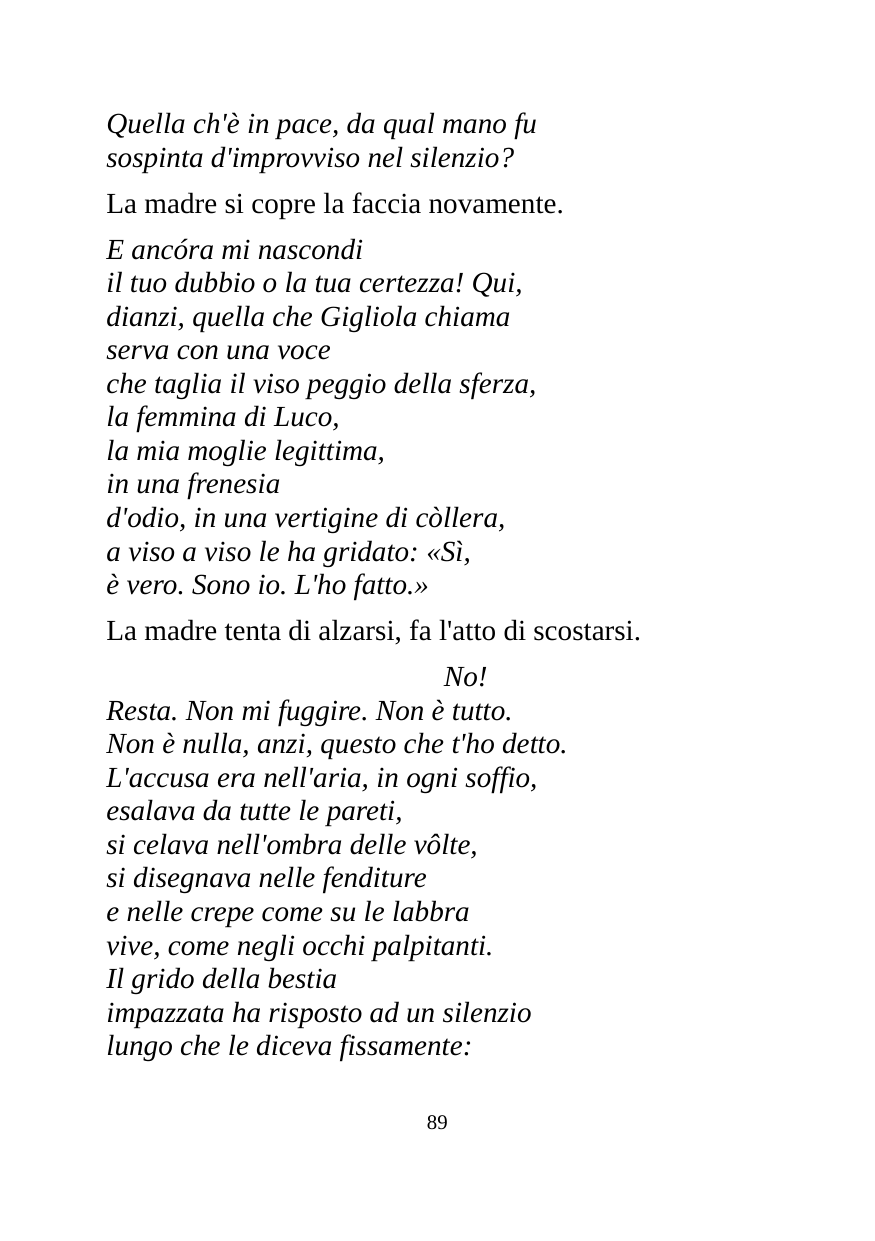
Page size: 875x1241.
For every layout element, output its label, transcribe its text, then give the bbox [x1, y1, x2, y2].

text si disegnava nelle fenditure [106, 861, 768, 894]
text Quella ch'è in pace, da qual mano fu [106, 106, 768, 140]
text che taglia il viso peggio della sferza, [106, 366, 768, 399]
text Il grido della bestia [106, 961, 768, 995]
text Resta. Non mi fuggire. Non è tutto. [106, 693, 768, 726]
text lungo che le diceva fissamente: [106, 1028, 768, 1062]
text Non è nulla, anzi, questo che t'ho detto. [106, 726, 768, 760]
text La madre si copre la faccia novamente. [106, 186, 768, 219]
text è vero. Sono io. L'ho fatto.» [106, 567, 768, 601]
text si celava nell'ombra delle vôlte, [106, 827, 768, 861]
text d'odio, in una vertigine di còllera, [106, 500, 768, 534]
text vive, come negli occhi palpitanti. [106, 928, 768, 961]
text impazzata ha risposto ad un silenzio [106, 995, 768, 1028]
text il tuo dubbio o la tua certezza! Qui, [106, 265, 768, 299]
text la mia moglie legittima, [106, 433, 768, 467]
text No! [444, 659, 768, 693]
text sospinta d'improvviso nel silenzio? [106, 140, 768, 173]
text La madre tenta di alzarsi, fa l'atto di scostarsi. [106, 613, 768, 647]
text e nelle crepe come su le labbra [106, 894, 768, 928]
text serva con una voce [106, 332, 768, 366]
text dianzi, quella che Gigliola chiama [106, 299, 768, 332]
text a viso a viso le ha gridato: «Sì, [106, 534, 768, 567]
text E ancóra mi nascondi [106, 232, 768, 265]
text in una frenesia [106, 467, 768, 500]
text L'accusa era nell'aria, in ogni soffio, [106, 760, 768, 793]
text esalava da tutte le pareti, [106, 793, 768, 827]
text la femmina di Luco, [106, 399, 768, 433]
